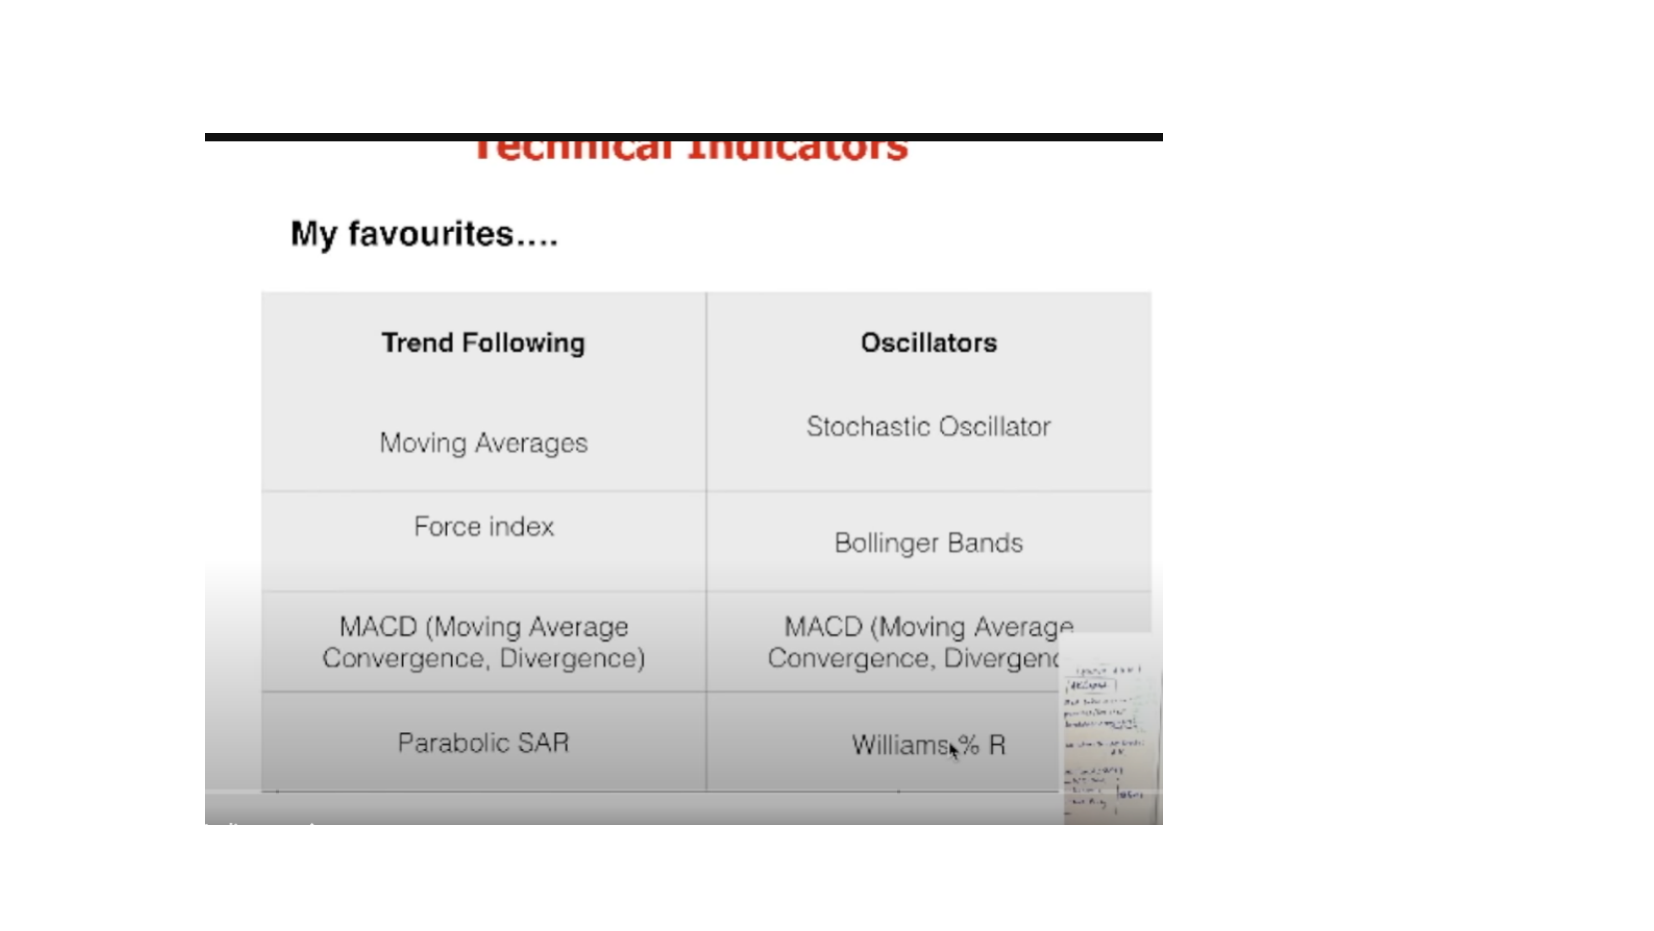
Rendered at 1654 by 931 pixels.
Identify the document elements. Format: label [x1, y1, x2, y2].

picture [205, 133, 1163, 826]
